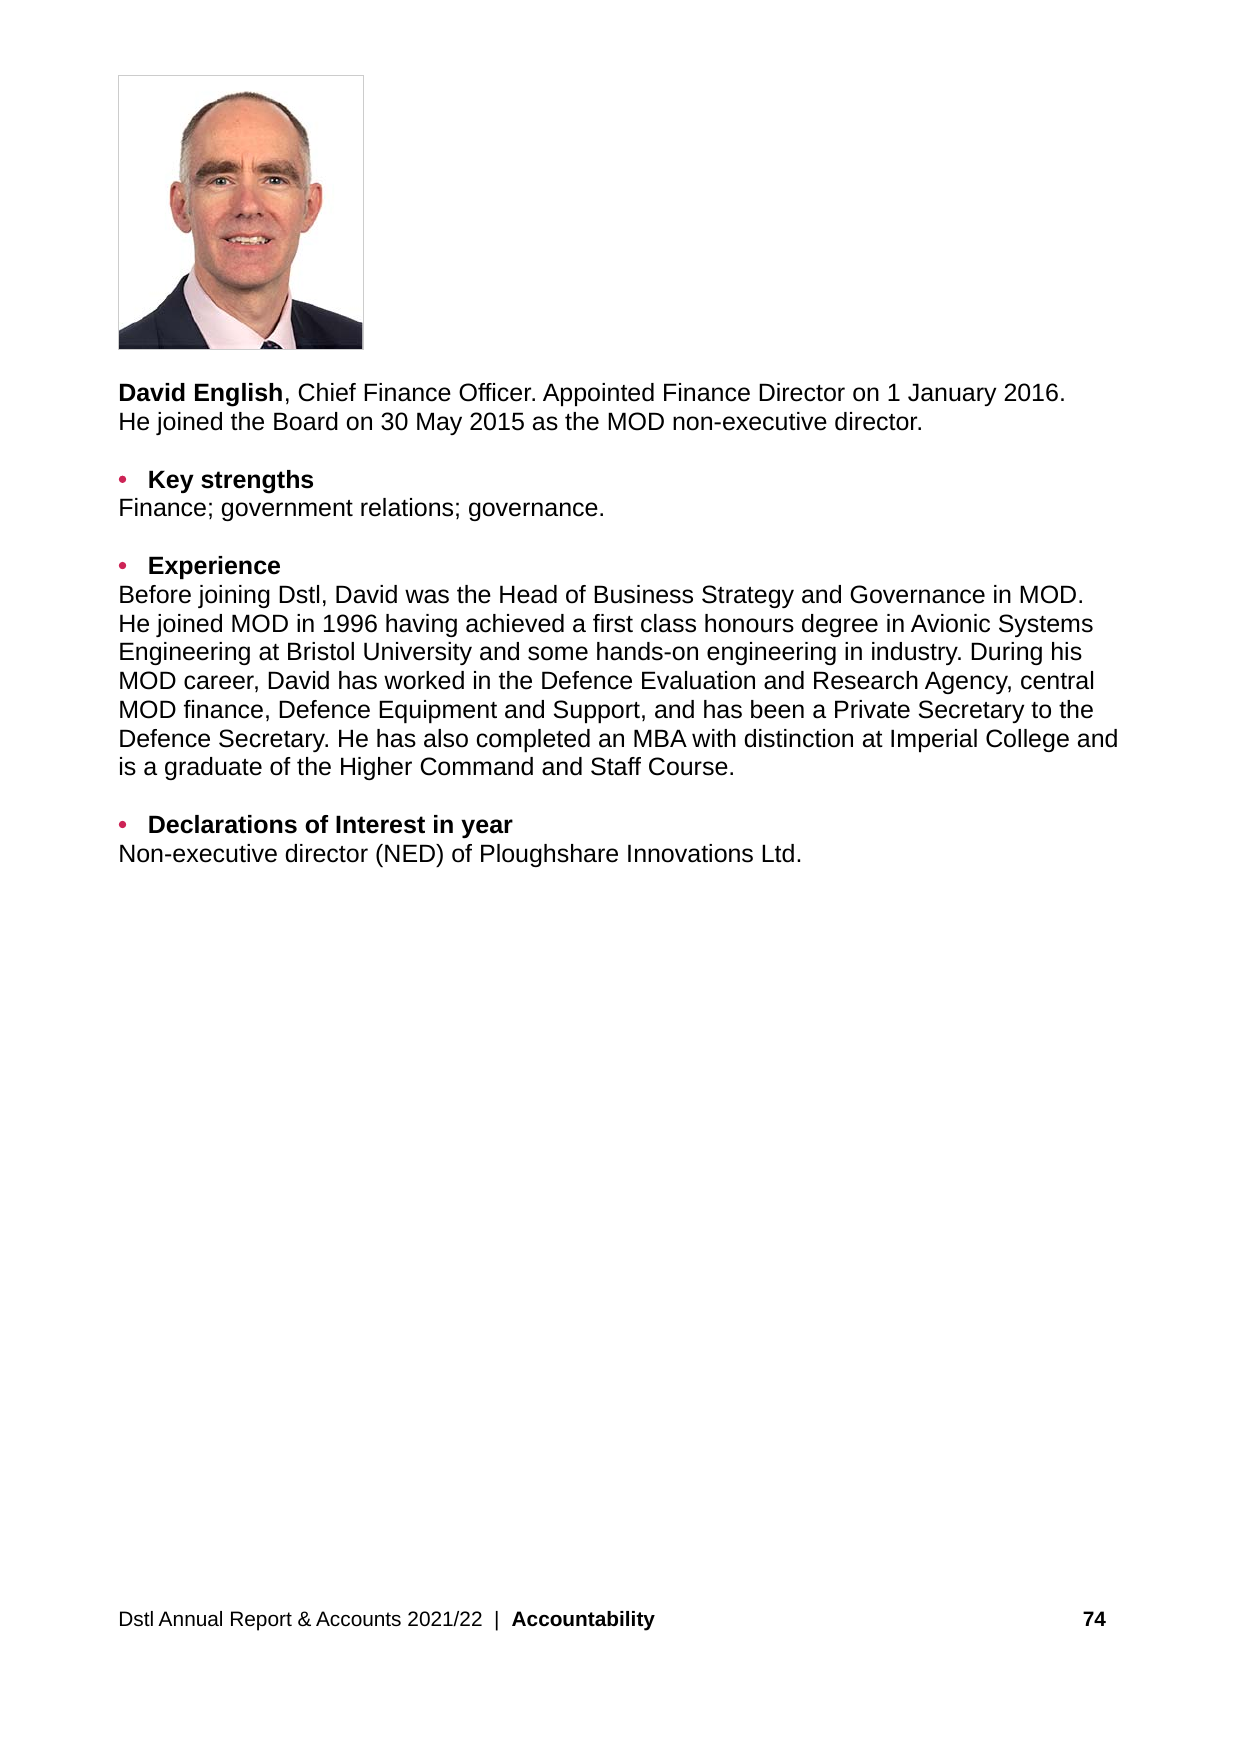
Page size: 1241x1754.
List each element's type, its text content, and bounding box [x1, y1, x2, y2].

text Finance; government relations; governance. [118, 493, 1122, 522]
list Declarations of Interest in year [118, 810, 1122, 839]
list Key strengths [118, 464, 1122, 493]
text David English, Chief Finance Officer. Appointed Finance Director on 1 January 2016. He joined the Board on 30 May 2015 as the MOD non-executive director. [118, 378, 1122, 436]
text Before joining Dstl, David was the Head of Business Strategy and Governance in MOD. He joined MOD in 1996 having achieved a first class honours degree in Avionic Systems Engineering at Bristol University and some hands-on engineering in industry. During his MOD career, David has worked in the Defence Evaluation and Research Agency, central MOD finance, Defence Equipment and Support, and has been a Private Secretary to the Defence Secretary. He has also completed an MBA with distinction at Imperial College and is a graduate of the Higher Command and Staff Course. [118, 580, 1122, 781]
text Non-executive director (NED) of Ploughshare Innovations Ltd. [118, 839, 1122, 867]
list Experience [118, 551, 1122, 580]
